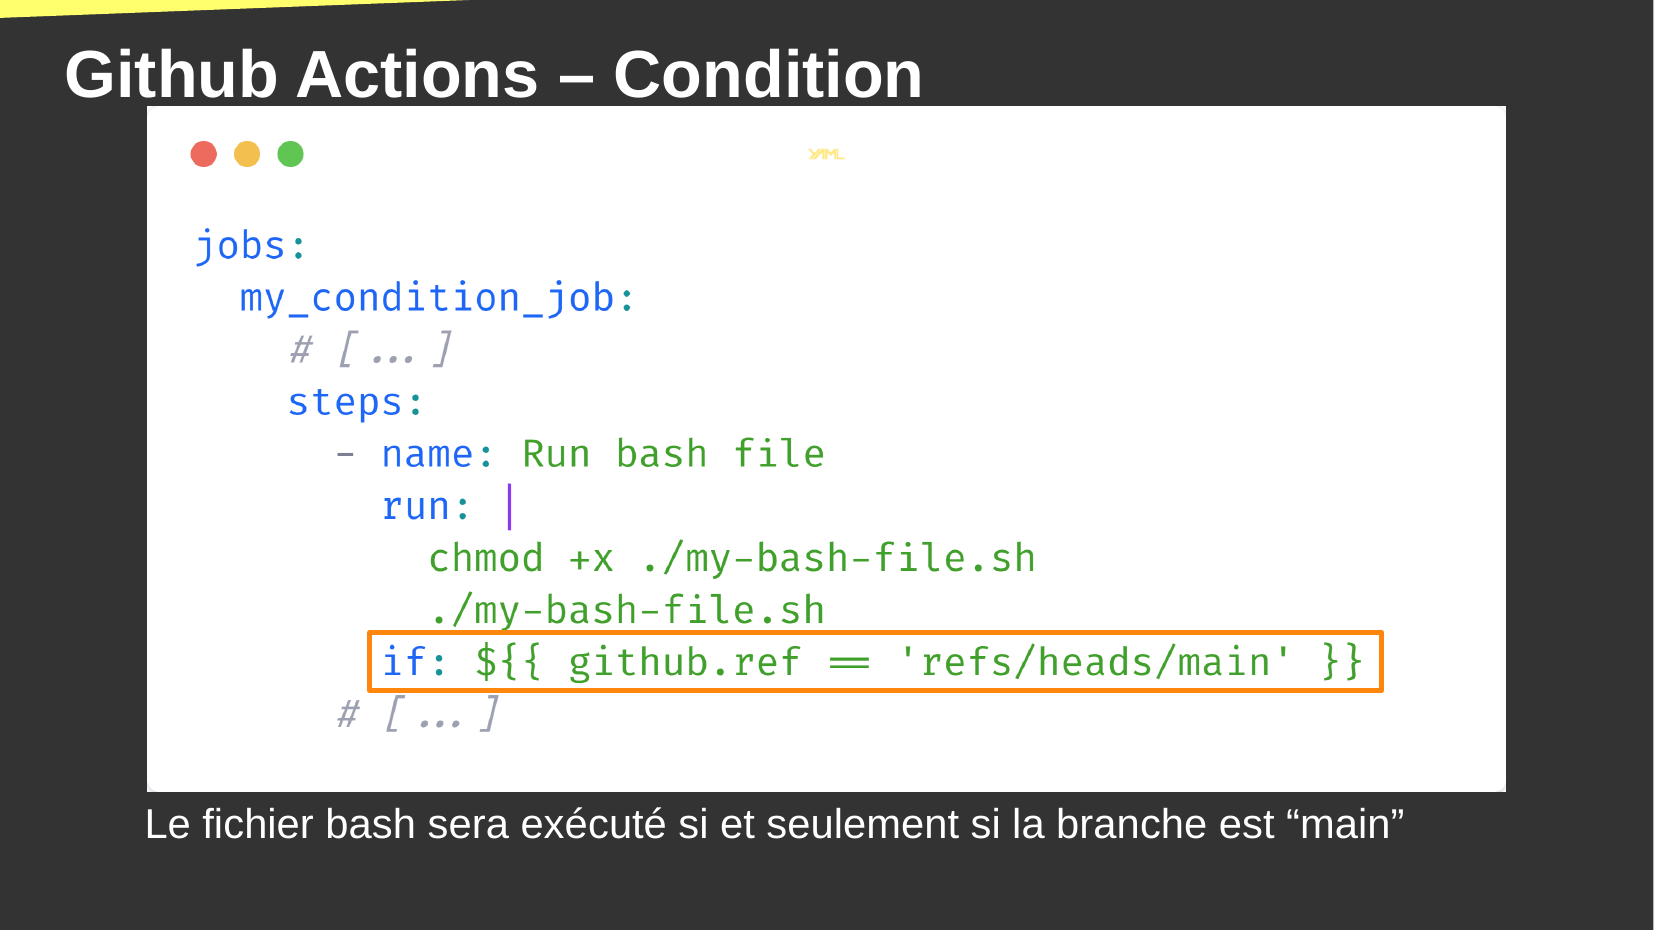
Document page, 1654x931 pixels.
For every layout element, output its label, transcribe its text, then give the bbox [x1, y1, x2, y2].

title Github Actions – Condition [64, 37, 1577, 119]
picture [147, 106, 1506, 792]
text_box [0, 0, 470, 18]
text_box Le fichier bash sera exécuté si et seulement si la branche est “main” [129, 793, 1512, 855]
